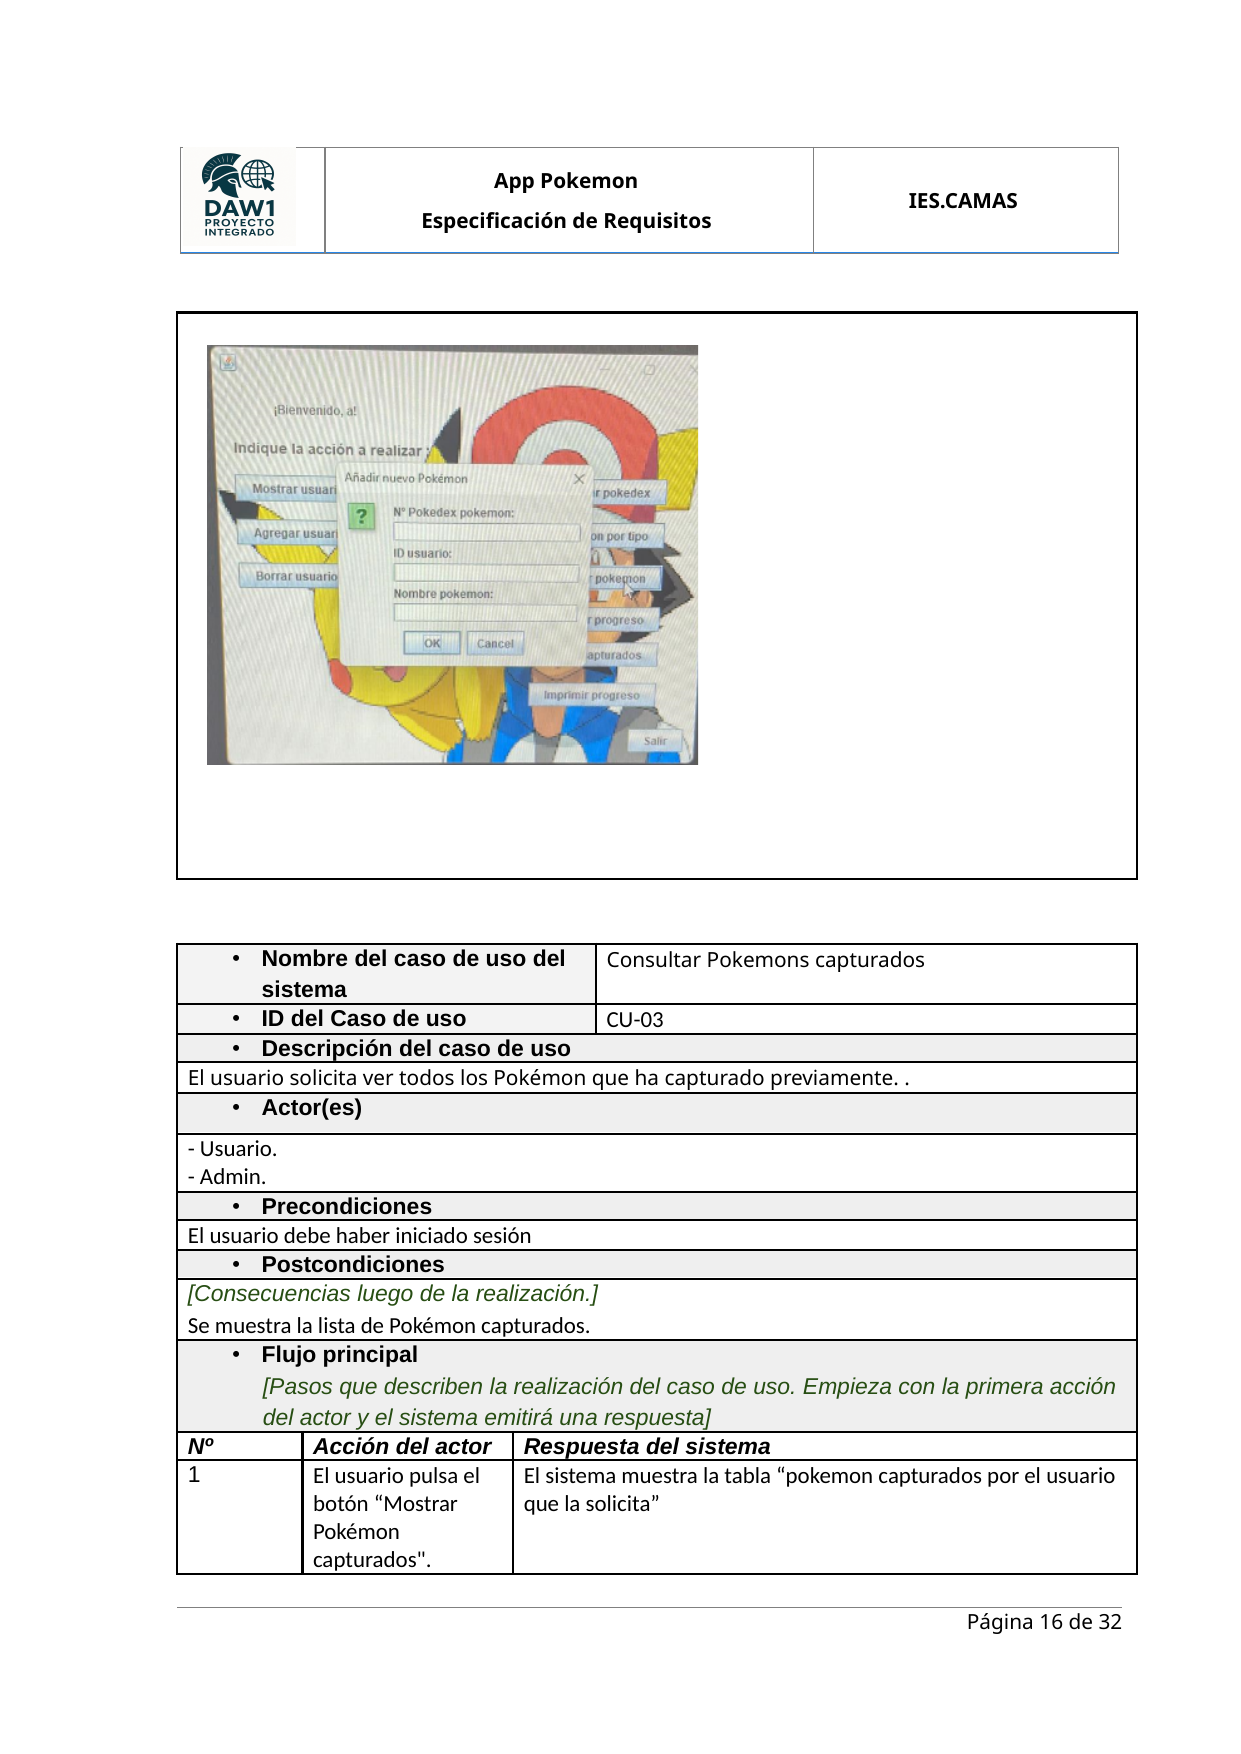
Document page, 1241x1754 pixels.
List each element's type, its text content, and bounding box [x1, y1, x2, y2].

table_cell Flujo principal [Pasos que describen la realización del caso de uso. Empieza con la primera acción del actor y el sistema emitirá una respuesta] [178, 1341, 1136, 1431]
table_header Consultar Pokemons capturados [597, 945, 1136, 1003]
picture [207, 345, 699, 765]
table_cell 1 [178, 1461, 301, 1573]
table_header Nombre del caso de uso del sistema [178, 945, 595, 1003]
picture [183, 147, 296, 246]
table_cell ID del Caso de uso [178, 1005, 595, 1033]
table_cell Acción del actor [304, 1433, 512, 1459]
table_cell [178, 765, 1136, 878]
table_cell El usuario pulsa el botón “Mostrar Pokémon capturados". [304, 1461, 512, 1573]
table_cell El usuario debe haber iniciado sesión [178, 1221, 1136, 1249]
table_cell CU-03 [597, 1005, 1136, 1033]
table_cell Descripción del caso de uso [178, 1035, 1136, 1061]
table_cell Precondiciones [178, 1193, 1136, 1219]
table_cell Nº [178, 1433, 301, 1459]
table_cell Postcondiciones [178, 1251, 1136, 1277]
table_cell - Usuario. - Admin. [178, 1135, 1136, 1191]
table_cell El sistema muestra la tabla “pokemon capturados por el usuario que la solicita” [514, 1461, 1136, 1573]
table_cell El usuario solicita ver todos los Pokémon que ha capturado previamente. . [178, 1063, 1136, 1092]
table_cell [Consecuencias luego de la realización.] Se muestra la lista de Pokémon capturados. [178, 1280, 1136, 1339]
table_cell Actor(es) [178, 1094, 1136, 1132]
table_cell Respuesta del sistema [514, 1433, 1136, 1459]
table_cell [178, 314, 1136, 764]
